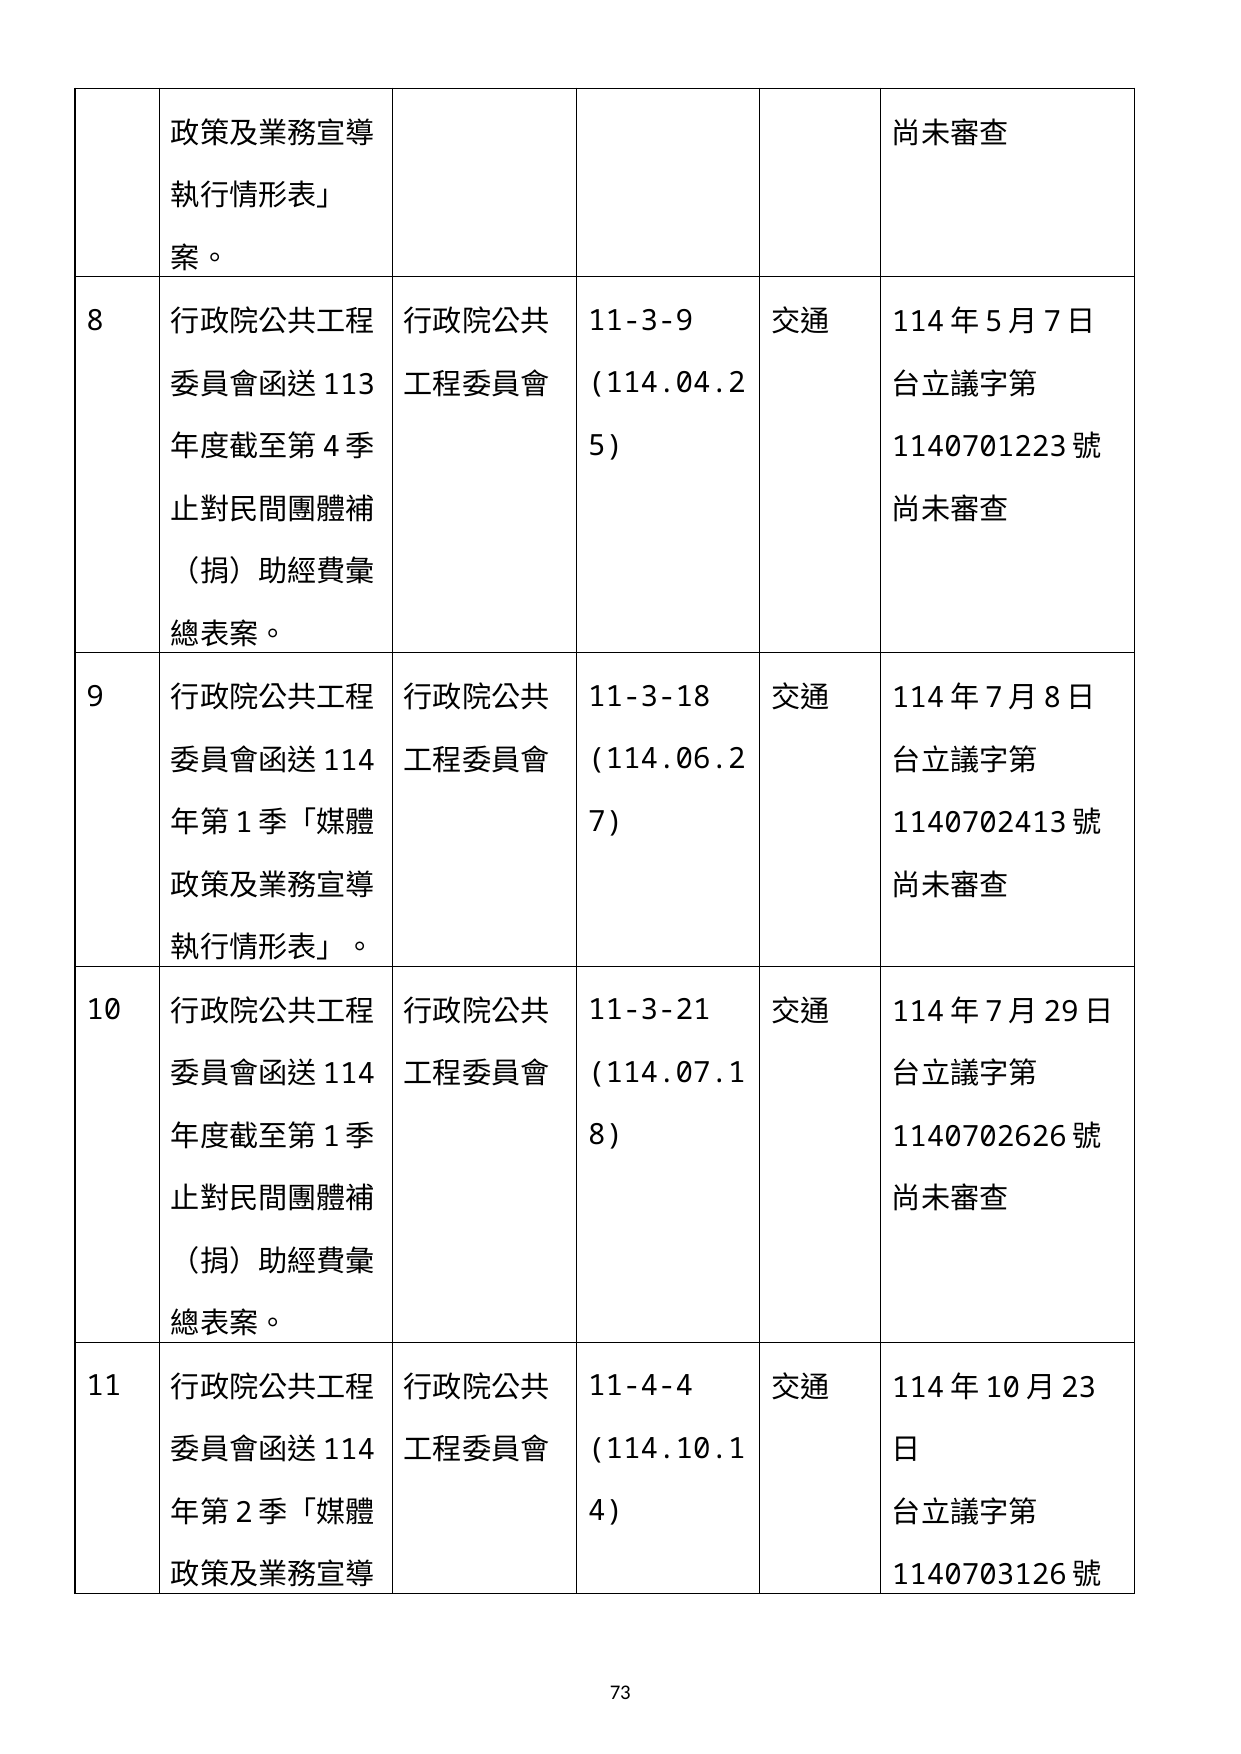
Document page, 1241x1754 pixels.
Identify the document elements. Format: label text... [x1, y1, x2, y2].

table_cell 11-3-18 (114.06.27) [577, 653, 759, 966]
table_cell 行政院公共工程委員會 [393, 967, 576, 1342]
table_cell 9 [76, 653, 159, 966]
table_cell 交通 [760, 967, 880, 1342]
table_cell 行政院公共工程委員會函送113年度截至第4季止對民間團體補（捐）助經費彙總表案。 [160, 277, 392, 652]
table_cell 114年7月29日 台立議字第1140702626號 尚未審查 [881, 967, 1134, 1342]
table_cell 交通 [760, 653, 880, 966]
table_cell [760, 89, 880, 276]
table_cell 行政院公共工程委員會函送114年度截至第1季止對民間團體補（捐）助經費彙總表案。 [160, 967, 392, 1342]
table_cell [577, 89, 759, 276]
table_cell 114年5月7日 台立議字第1140701223號 尚未審查 [881, 277, 1134, 652]
table_cell 行政院公共工程委員會函送114年第2季「媒體政策及業務宣導 [160, 1343, 392, 1593]
table_cell 114年10月23日 台立議字第1140703126號 [881, 1343, 1134, 1593]
table_cell 11-3-21 (114.07.18) [577, 967, 759, 1342]
table_cell 交通 [760, 277, 880, 652]
table_cell 行政院公共工程委員會 [393, 1343, 576, 1593]
table_cell [393, 89, 576, 276]
table_cell [76, 89, 159, 276]
table_cell 交通 [760, 1343, 880, 1593]
table_cell 11-4-4 (114.10.14) [577, 1343, 759, 1593]
table_cell 11-3-9 (114.04.25) [577, 277, 759, 652]
table_cell 行政院公共工程委員會函送114年第1季「媒體政策及業務宣導執行情形表」。 [160, 653, 392, 966]
table_cell 行政院公共工程委員會 [393, 277, 576, 652]
table_cell 11 [76, 1343, 159, 1593]
table_cell 114年7月8日 台立議字第1140702413號 尚未審查 [881, 653, 1134, 966]
table_cell 政策及業務宣導執行情形表」案。 [160, 89, 392, 276]
table_cell 8 [76, 277, 159, 652]
table_cell 10 [76, 967, 159, 1342]
table_cell 行政院公共工程委員會 [393, 653, 576, 966]
table_cell 尚未審查 [881, 89, 1134, 276]
